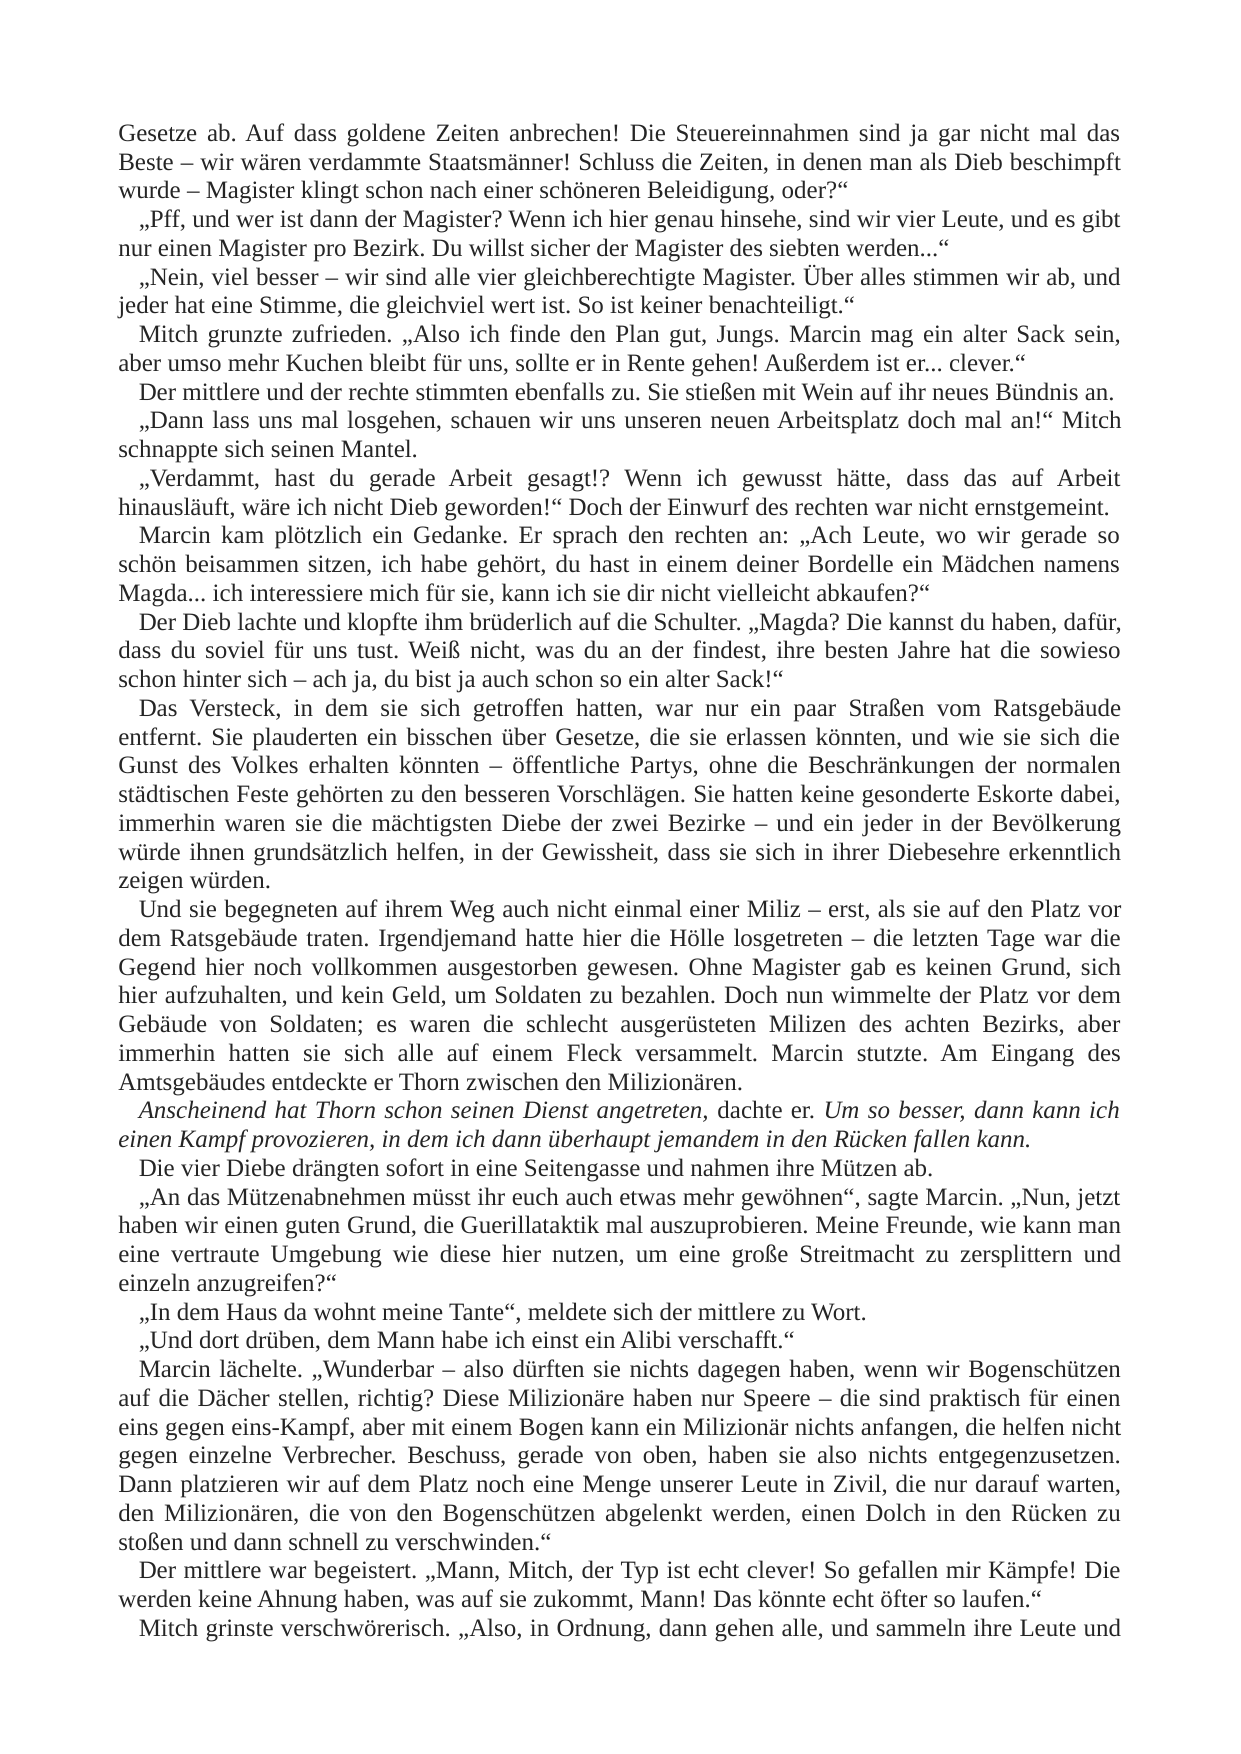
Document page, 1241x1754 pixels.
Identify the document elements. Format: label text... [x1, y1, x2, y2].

text Anscheinend hat Thorn schon seinen Dienst angetreten, dachte er. Um so besser, dann kann ich einen Kampf provozieren, in dem ich dann überhaupt jemandem in den Rücken fallen kann. [118, 1096, 1122, 1153]
text „Verdammt, hast du gerade Arbeit gesagt!? Wenn ich gewusst hätte, dass das auf Arbeit hinausläuft, wäre ich nicht Dieb geworden!“ Doch der Einwurf des rechten war nicht ernstgemeint. [118, 463, 1122, 521]
text „In dem Haus da wohnt meine Tante“, meldete sich der mittlere zu Wort. [118, 1297, 1122, 1326]
text Der Dieb lachte und klopfte ihm brüderlich auf die Schulter. „Magda? Die kannst du haben, dafür, dass du soviel für uns tust. Weiß nicht, was du an der findest, ihre besten Jahre hat die sowieso schon hinter sich – ach ja, du bist ja auch schon so ein alter Sack!“ [118, 607, 1122, 693]
text „An das Mützenabnehmen müsst ihr euch auch etwas mehr gewöhnen“, sagte Marcin. „Nun, jetzt haben wir einen guten Grund, die Guerillataktik mal auszuprobieren. Meine Freunde, wie kann man eine vertraute Umgebung wie diese hier nutzen, um eine große Streitmacht zu zersplittern und einzeln anzugreifen?“ [118, 1182, 1122, 1297]
text Die vier Diebe drängten sofort in eine Seitengasse und nahmen ihre Mützen ab. [118, 1153, 1122, 1182]
text Und sie begegneten auf ihrem Weg auch nicht einmal einer Miliz – erst, als sie auf den Platz vor dem Ratsgebäude traten. Irgendjemand hatte hier die Hölle losgetreten – die letzten Tage war die Gegend hier noch vollkommen ausgestorben gewesen. Ohne Magister gab es keinen Grund, sich hier aufzuhalten, und kein Geld, um Soldaten zu bezahlen. Doch nun wimmelte der Platz vor dem Gebäude von Soldaten; es waren die schlecht ausgerüsteten Milizen des achten Bezirks, aber immerhin hatten sie sich alle auf einem Fleck versammelt. Marcin stutzte. Am Eingang des Amtsgebäudes entdeckte er Thorn zwischen den Milizionären. [118, 894, 1122, 1096]
text Marcin lächelte. „Wunderbar – also dürften sie nichts dagegen haben, wenn wir Bogenschützen auf die Dächer stellen, richtig? Diese Milizionäre haben nur Speere – die sind praktisch für einen eins gegen eins-Kampf, aber mit einem Bogen kann ein Milizionär nichts anfangen, die helfen nicht gegen einzelne Verbrecher. Beschuss, gerade von oben, haben sie also nichts entgegenzusetzen. Dann platzieren wir auf dem Platz noch eine Menge unserer Leute in Zivil, die nur darauf warten, den Milizionären, die von den Bogenschützen abgelenkt werden, einen Dolch in den Rücken zu stoßen und dann schnell zu verschwinden.“ [118, 1354, 1122, 1556]
text Mitch grinste verschwörerisch. „Also, in Ordnung, dann gehen alle, und sammeln ihre Leute und [118, 1613, 1122, 1642]
text „Und dort drüben, dem Mann habe ich einst ein Alibi verschafft.“ [118, 1326, 1122, 1354]
text Der mittlere und der rechte stimmten ebenfalls zu. Sie stießen mit Wein auf ihr neues Bündnis an. „Dann lass uns mal losgehen, schauen wir uns unseren neuen Arbeitsplatz doch mal an!“ Mitch schnappte sich seinen Mantel. [118, 377, 1122, 463]
text Mitch grunzte zufrieden. „Also ich finde den Plan gut, Jungs. Marcin mag ein alter Sack sein, aber umso mehr Kuchen bleibt für uns, sollte er in Rente gehen! Außerdem ist er... clever.“ [118, 319, 1122, 377]
text „Pff, und wer ist dann der Magister? Wenn ich hier genau hinsehe, sind wir vier Leute, und es gibt nur einen Magister pro Bezirk. Du willst sicher der Magister des siebten werden...“ [118, 204, 1122, 262]
text Das Versteck, in dem sie sich getroffen hatten, war nur ein paar Straßen vom Ratsgebäude entfernt. Sie plauderten ein bisschen über Gesetze, die sie erlassen könnten, und wie sie sich die Gunst des Volkes erhalten könnten – öffentliche Partys, ohne die Beschränkungen der normalen städtischen Feste gehörten zu den besseren Vorschlägen. Sie hatten keine gesonderte Eskorte dabei, immerhin waren sie die mächtigsten Diebe der zwei Bezirke – und ein jeder in der Bevölkerung würde ihnen grundsätzlich helfen, in der Gewissheit, dass sie sich in ihrer Diebesehre erkenntlich zeigen würden. [118, 693, 1122, 894]
text Marcin kam plötzlich ein Gedanke. Er sprach den rechten an: „Ach Leute, wo wir gerade so schön beisammen sitzen, ich habe gehört, du hast in einem deiner Bordelle ein Mädchen namens Magda... ich interessiere mich für sie, kann ich sie dir nicht vielleicht abkaufen?“ [118, 521, 1122, 607]
text „Nein, viel besser – wir sind alle vier gleichberechtigte Magister. Über alles stimmen wir ab, und jeder hat eine Stimme, die gleichviel wert ist. So ist keiner benachteiligt.“ [118, 262, 1122, 319]
text Der mittlere war begeistert. „Mann, Mitch, der Typ ist echt clever! So gefallen mir Kämpfe! Die werden keine Ahnung haben, was auf sie zukommt, Mann! Das könnte echt öfter so laufen.“ [118, 1556, 1122, 1613]
text Gesetze ab. Auf dass goldene Zeiten anbrechen! Die Steuereinnahmen sind ja gar nicht mal das Beste – wir wären verdammte Staatsmänner! Schluss die Zeiten, in denen man als Dieb beschimpft wurde – Magister klingt schon nach einer schöneren Beleidigung, oder?“ [118, 118, 1122, 204]
